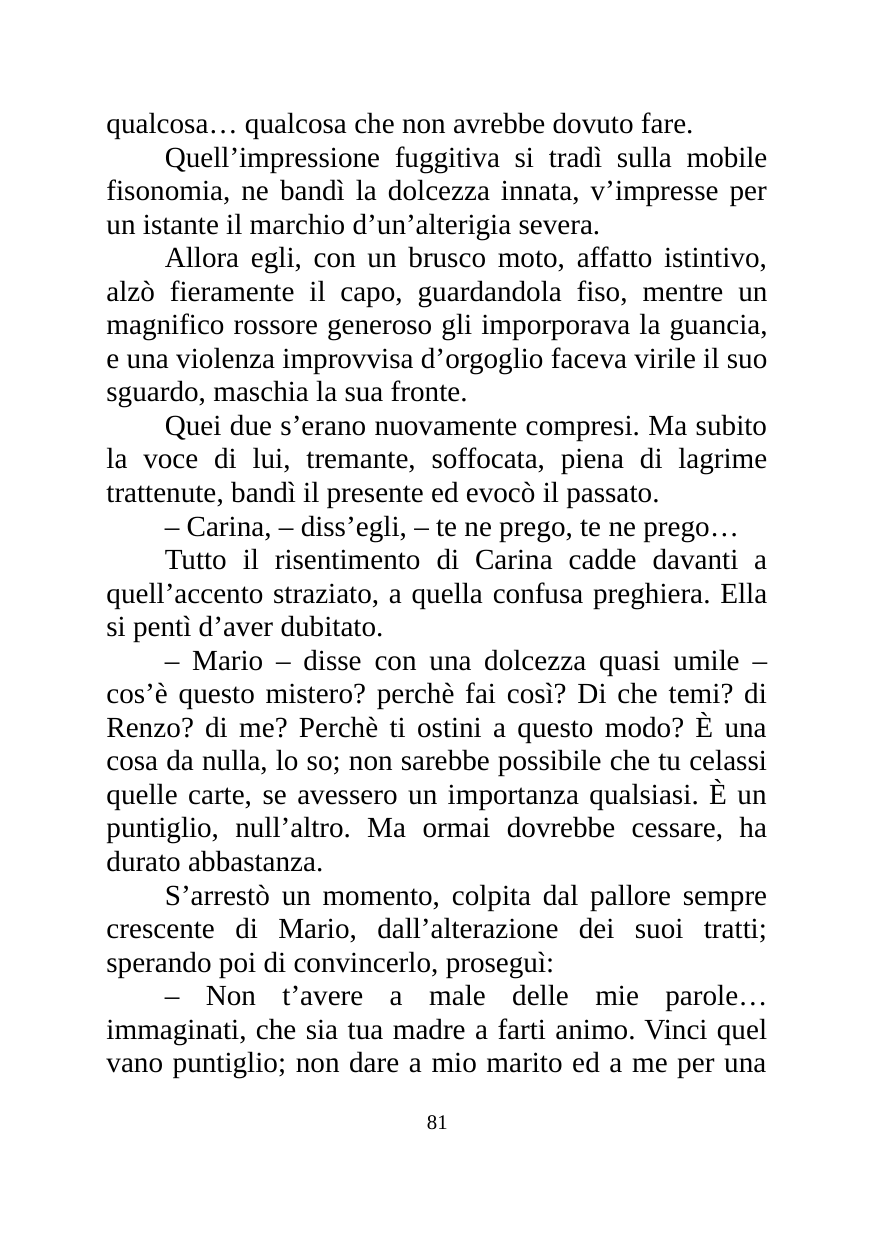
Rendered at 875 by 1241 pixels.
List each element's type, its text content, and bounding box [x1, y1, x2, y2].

text – Non t’avere a male delle mie parole… immaginati, che sia tua madre a farti animo. Vinci quel vano puntiglio; non dare a mio marito ed a me per una [106, 978, 768, 1079]
text Quei due s’erano nuovamente compresi. Ma subito la voce di lui, tremante, soffocata, piena di lagrime trattenute, bandì il presente ed evocò il passato. [106, 408, 768, 509]
text Tutto il risentimento di Carina cadde davanti a quell’accento straziato, a quella confusa preghiera. Ella si pentì d’aver dubitato. [106, 542, 768, 643]
text Allora egli, con un brusco moto, affatto istintivo, alzò fieramente il capo, guardandola fiso, mentre un magnifico rossore generoso gli imporporava la guancia, e una violenza improvvisa d’orgoglio faceva virile il suo sguardo, maschia la sua fronte. [106, 240, 768, 408]
text S’arrestò un momento, colpita dal pallore sempre crescente di Mario, dall’alterazione dei suoi tratti; sperando poi di convincerlo, proseguì: [106, 878, 768, 978]
text – Mario – disse con una dolcezza quasi umile – cos’è questo mistero? perchè fai così? Di che temi? di Renzo? di me? Perchè ti ostini a questo modo? È una cosa da nulla, lo so; non sarebbe possibile che tu celassi quelle carte, se avessero un importanza qualsiasi. È un puntiglio, null’altro. Ma ormai dovrebbe cessare, ha durato abbastanza. [106, 643, 768, 878]
text Quell’impressione fuggitiva si tradì sulla mobile fisonomia, ne bandì la dolcezza innata, v’impresse per un istante il marchio d’un’alterigia severa. [106, 140, 768, 240]
text – Carina, – diss’egli, – te ne prego, te ne prego… [106, 509, 768, 542]
text qualcosa… qualcosa che non avrebbe dovuto fare. [106, 106, 768, 140]
